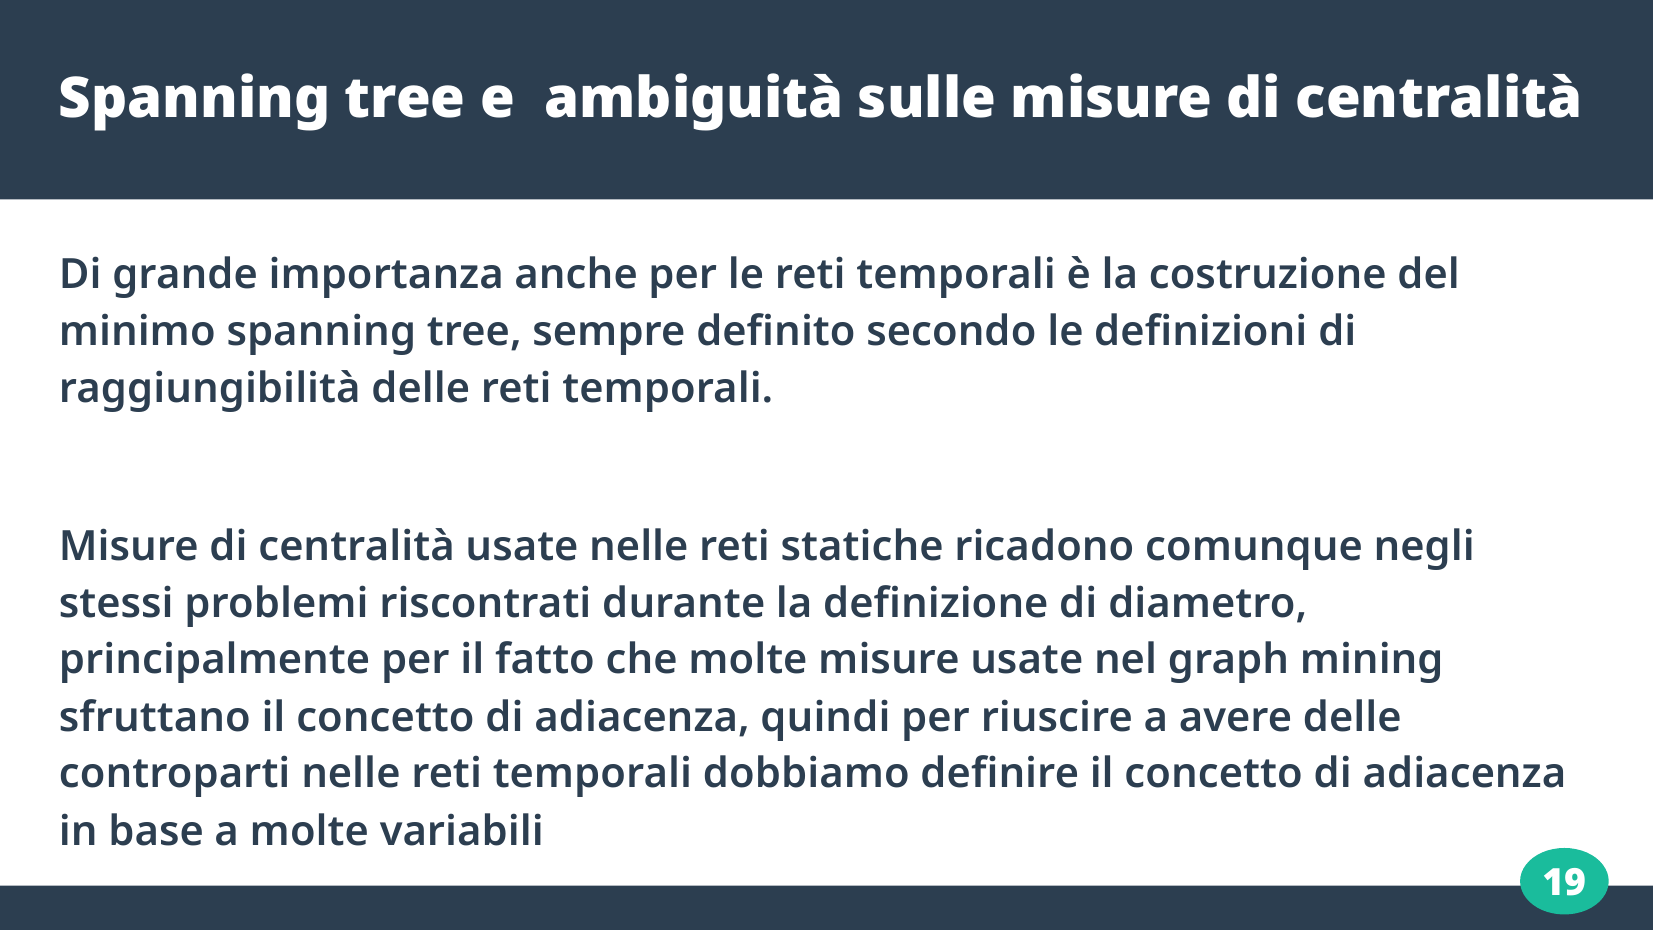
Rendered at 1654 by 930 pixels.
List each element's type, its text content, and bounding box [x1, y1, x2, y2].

list Di grande importanza anche per le reti temporali è la costruzione del minimo spanning tree, sempre definito secondo le definizioni di raggiungibilità delle reti temporali. Misure di centralità usate nelle reti statiche ricadono comunque negli stessi problemi riscontrati durante la definizione di diametro, principalmente per il fatto che molte misure usate nel graph mining sfruttano il concetto di adiacenza, quindi per riuscire a avere delle controparti nelle reti temporali dobbiamo definire il concetto di adiacenza in base a molte variabili [58, 243, 1594, 864]
title Spanning tree e ambiguità sulle misure di centralità [58, 36, 1594, 155]
